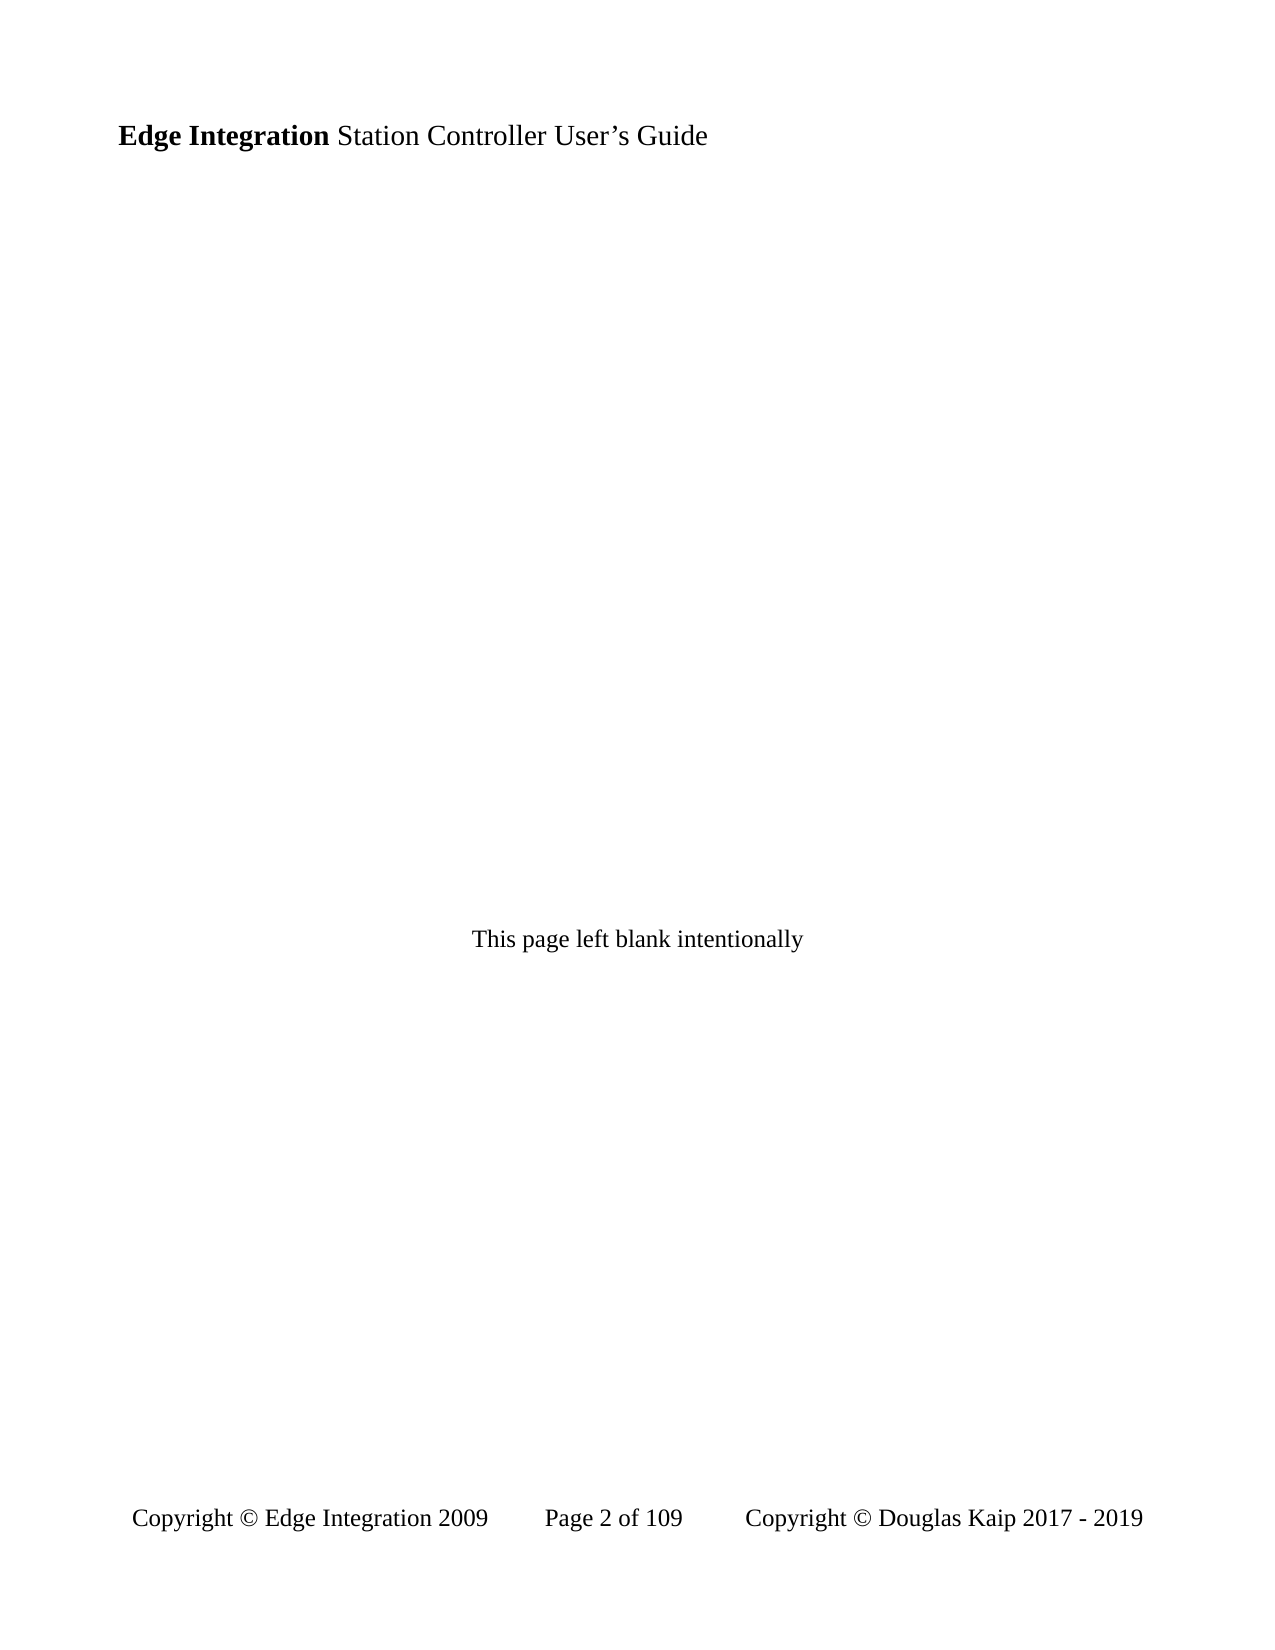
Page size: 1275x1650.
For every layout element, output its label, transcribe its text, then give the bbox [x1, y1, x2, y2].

text This page left blank intentionally [118, 924, 1157, 953]
